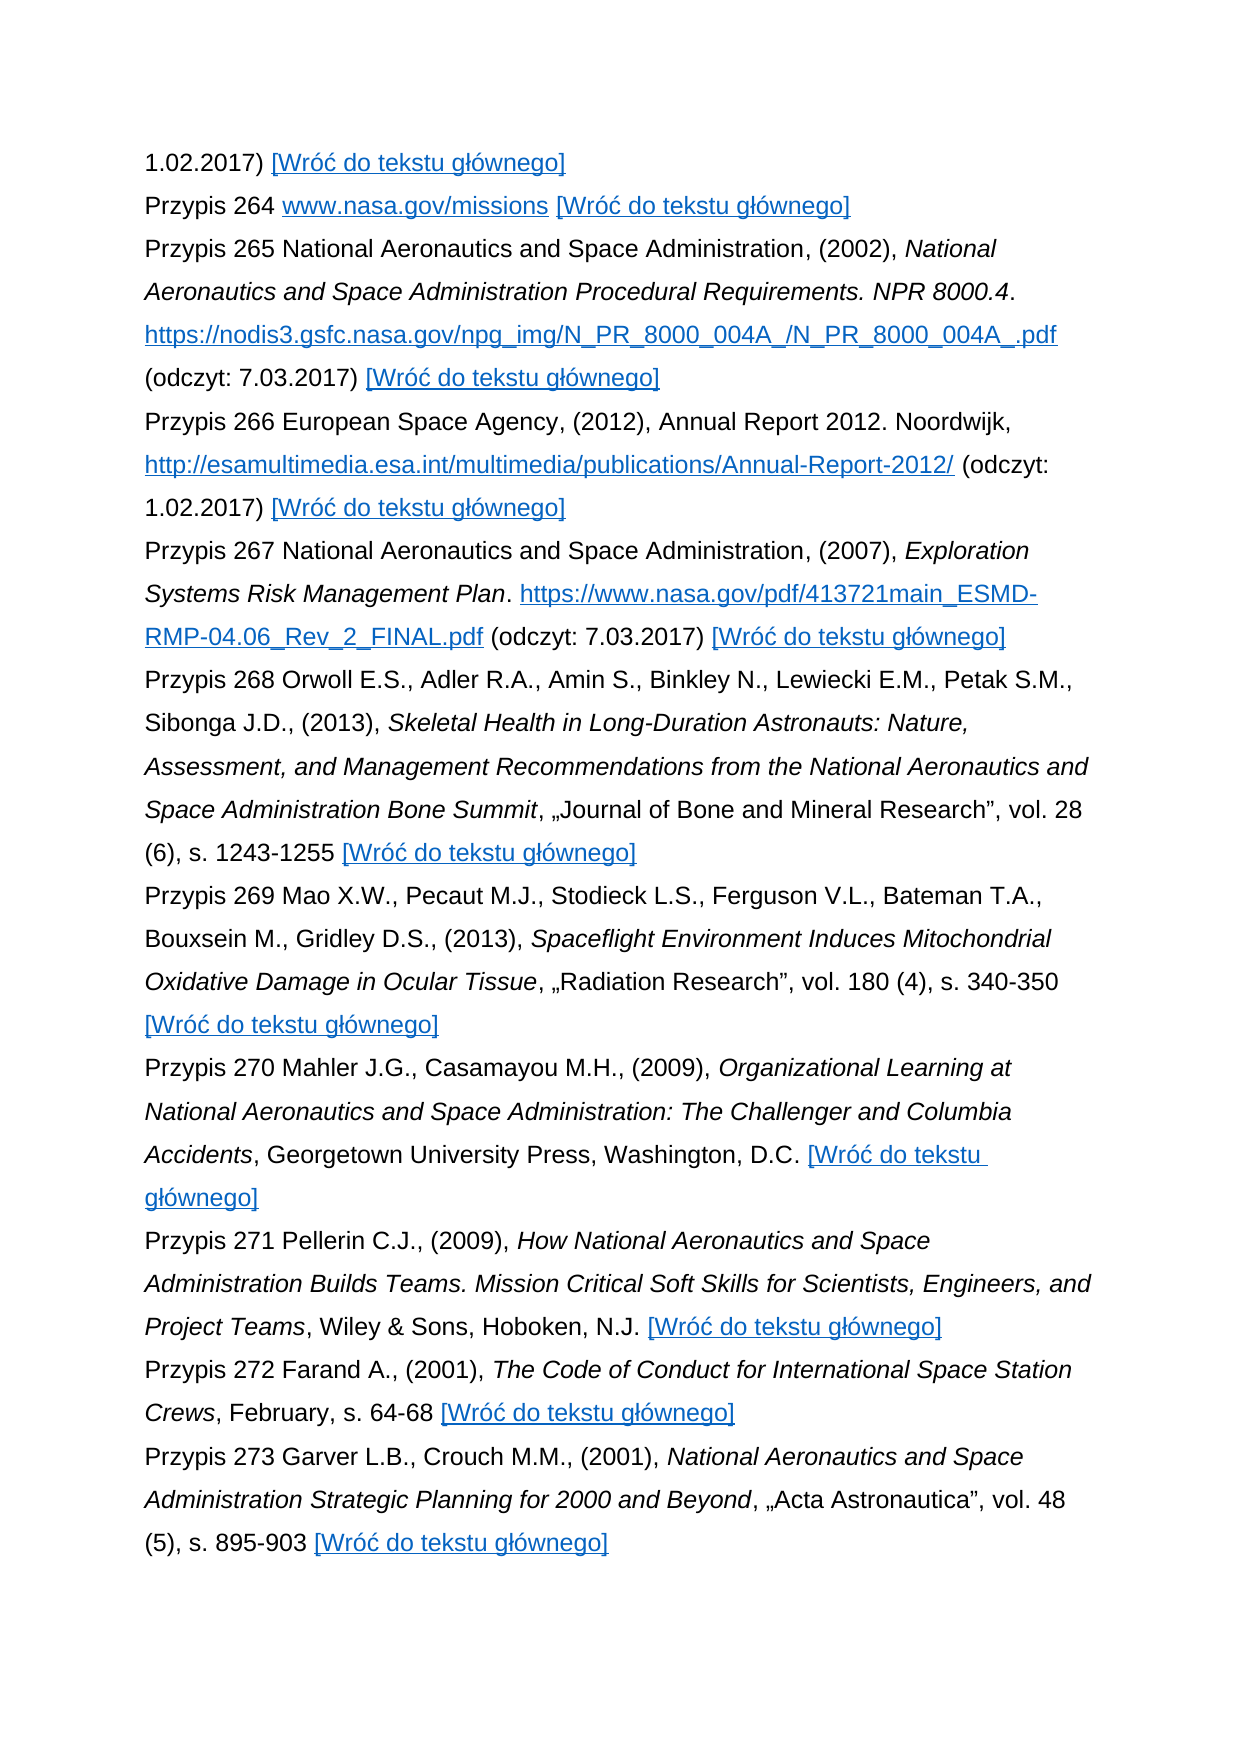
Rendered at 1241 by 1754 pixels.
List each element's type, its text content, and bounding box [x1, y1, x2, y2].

text Przypis 268 Orwoll E.S., Adler R.A., Amin S., Binkley N., Lewiecki E.M., Petak S.M., Sibonga J.D., (2013), Skeletal Health in Long-Duration Astronauts: Nature, Assessment, and Management Recommendations from the National Aeronautics and Space Administration Bone Summit, „Journal of Bone and Mineral Research”, vol. 28 (6), s. 1243-1255 [Wróć do tekstu głównego] [144, 665, 1096, 866]
text 1.02.2017) [Wróć do tekstu głównego] [144, 148, 1096, 176]
text Przypis 272 Farand A., (2001), The Code of Conduct for International Space Station Crews, February, s. 64-68 [Wróć do tekstu głównego] [144, 1355, 1096, 1427]
text Przypis 264 www.nasa.gov/missions [Wróć do tekstu głównego] [144, 191, 1096, 219]
text Przypis 267 National Aeronautics and Space Administration, (2007), Exploration Systems Risk Management Plan. https://www.nasa.gov/pdf/413721main_ESMD-RMP-04.06_Rev_2_FINAL.pdf (odczyt: 7.03.2017) [Wróć do tekstu głównego] [144, 536, 1096, 651]
text Przypis 265 National Aeronautics and Space Administration, (2002), National Aeronautics and Space Administration Procedural Requirements. NPR 8000.4. https://nodis3.gsfc.nasa.gov/npg_img/N_PR_8000_004A_/N_PR_8000_004A_.pdf (odczyt: 7.03.2017) [Wróć do tekstu głównego] [144, 234, 1096, 392]
text Przypis 269 Mao X.W., Pecaut M.J., Stodieck L.S., Ferguson V.L., Bateman T.A., Bouxsein M., Gridley D.S., (2013), Spaceflight Environment Induces Mitochondrial Oxidative Damage in Ocular Tissue, „Radiation Research”, vol. 180 (4), s. 340-350 [Wróć do tekstu głównego] [144, 881, 1096, 1039]
text Przypis 270 Mahler J.G., Casamayou M.H., (2009), Organizational Learning at National Aeronautics and Space Administration: The Challenger and Columbia Accidents, Georgetown University Press, Washington, D.C. [Wróć do tekstu głównego] [144, 1053, 1096, 1211]
text Przypis 271 Pellerin C.J., (2009), How National Aeronautics and Space Administration Builds Teams. Mission Critical Soft Skills for Scientists, Engineers, and Project Teams, Wiley & Sons, Hoboken, N.J. [Wróć do tekstu głównego] [144, 1226, 1096, 1341]
text Przypis 273 Garver L.B., Crouch M.M., (2001), National Aeronautics and Space Administration Strategic Planning for 2000 and Beyond, „Acta Astronautica”, vol. 48 (5), s. 895-903 [Wróć do tekstu głównego] [144, 1441, 1096, 1556]
text Przypis 266 European Space Agency, (2012), Annual Report 2012. Noordwijk, http://esamultimedia.esa.int/multimedia/publications/Annual-Report-2012/ (odczyt: 1.02.2017) [Wróć do tekstu głównego] [144, 406, 1096, 521]
